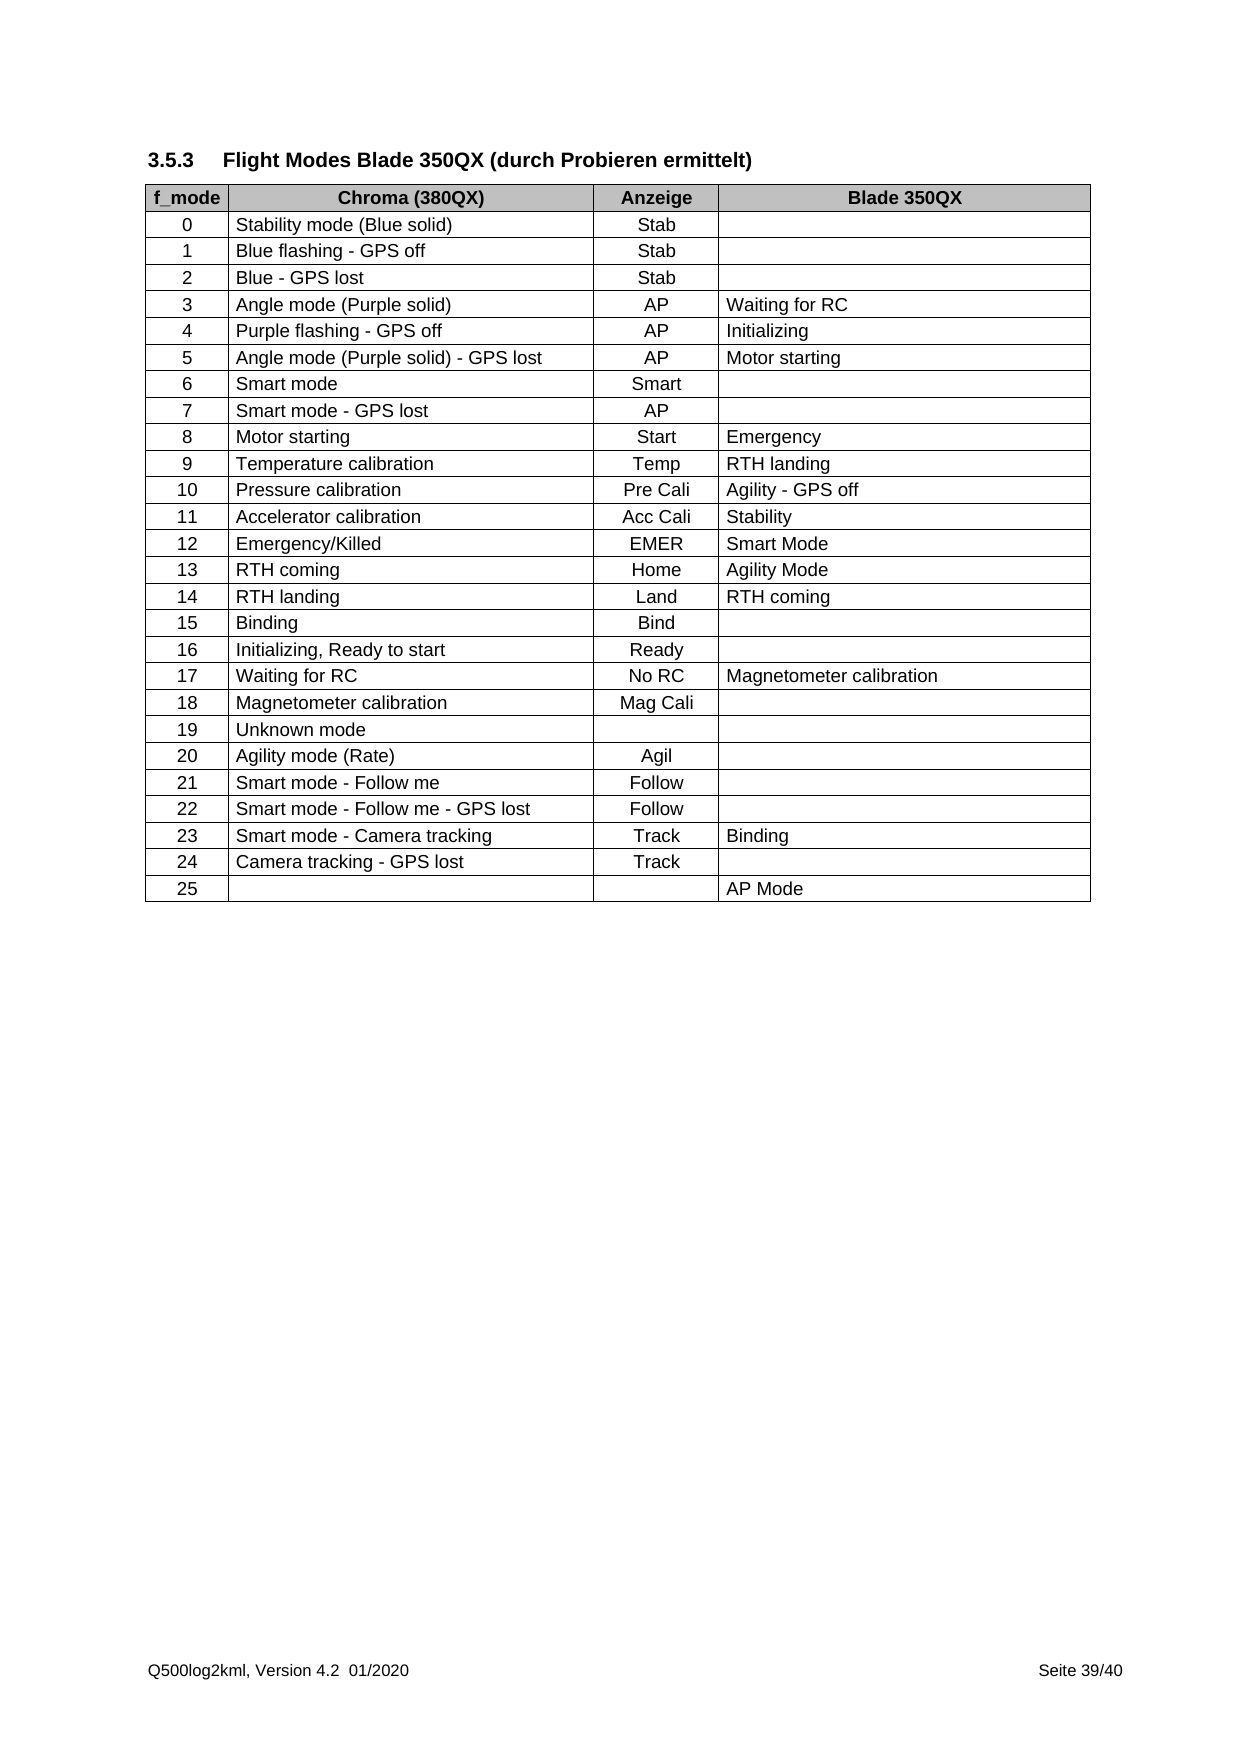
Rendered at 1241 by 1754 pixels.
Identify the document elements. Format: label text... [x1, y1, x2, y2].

table_cell 14 [146, 584, 228, 609]
table_cell [719, 238, 1090, 264]
table_cell Smart mode - Follow me [229, 770, 593, 795]
table_cell [594, 876, 718, 901]
table_cell 17 [146, 663, 228, 689]
table_cell 5 [146, 345, 228, 370]
table_cell AP [594, 291, 718, 317]
table_cell Track [594, 849, 718, 875]
table_cell 18 [146, 690, 228, 715]
table_cell Blue - GPS lost [229, 265, 593, 290]
table_cell Temp [594, 451, 718, 476]
table_cell RTH coming [719, 584, 1090, 609]
table_cell [719, 849, 1090, 875]
table_cell Initializing [719, 318, 1090, 343]
table_header Anzeige [594, 185, 718, 211]
table_cell [719, 398, 1090, 423]
table_cell 21 [146, 770, 228, 795]
table_cell Agility Mode [719, 557, 1090, 582]
table_cell 9 [146, 451, 228, 476]
table_cell 13 [146, 557, 228, 582]
table_cell Follow [594, 796, 718, 822]
table_cell [719, 371, 1090, 397]
table_cell 1 [146, 238, 228, 264]
table_cell Start [594, 424, 718, 450]
table_cell 3 [146, 291, 228, 317]
table_cell Temperature calibration [229, 451, 593, 476]
table_cell RTH coming [229, 557, 593, 582]
table_cell [719, 770, 1090, 795]
table_cell Smart Mode [719, 530, 1090, 556]
table_cell Agility - GPS off [719, 477, 1090, 503]
table_cell Blue flashing - GPS off [229, 238, 593, 264]
table_cell Motor starting [229, 424, 593, 450]
table_cell Unknown mode [229, 716, 593, 742]
table_cell Stability [719, 504, 1090, 529]
table_cell 4 [146, 318, 228, 343]
table_cell Agil [594, 743, 718, 768]
table_cell Follow [594, 770, 718, 795]
table_cell 16 [146, 637, 228, 662]
table_cell 8 [146, 424, 228, 450]
table_cell Smart mode - GPS lost [229, 398, 593, 423]
table_cell Pre Cali [594, 477, 718, 503]
table_cell Binding [719, 823, 1090, 848]
table_cell Ready [594, 637, 718, 662]
table_cell [719, 796, 1090, 822]
table_cell [594, 716, 718, 742]
table_cell Camera tracking - GPS lost [229, 849, 593, 875]
table_cell AP Mode [719, 876, 1090, 901]
table_header Chroma (380QX) [229, 185, 593, 211]
table_cell 6 [146, 371, 228, 397]
table_cell [719, 610, 1090, 636]
table_cell 15 [146, 610, 228, 636]
table_cell [719, 743, 1090, 768]
table_cell Angle mode (Purple solid) [229, 291, 593, 317]
table_cell [719, 637, 1090, 662]
table_cell 7 [146, 398, 228, 423]
table_cell EMER [594, 530, 718, 556]
table_cell Motor starting [719, 345, 1090, 370]
table_cell Stab [594, 238, 718, 264]
table_cell 22 [146, 796, 228, 822]
table_cell 25 [146, 876, 228, 901]
table_cell AP [594, 398, 718, 423]
table_cell 24 [146, 849, 228, 875]
table_cell Stab [594, 265, 718, 290]
table_cell 0 [146, 212, 228, 237]
table_cell Magnetometer calibration [719, 663, 1090, 689]
table_cell Acc Cali [594, 504, 718, 529]
table_cell Smart mode - Camera tracking [229, 823, 593, 848]
table_header f_mode [146, 185, 228, 211]
table_cell Smart mode [229, 371, 593, 397]
table_header Blade 350QX [719, 185, 1090, 211]
table_cell Magnetometer calibration [229, 690, 593, 715]
table_cell [719, 690, 1090, 715]
table_cell [719, 212, 1090, 237]
table_cell Purple flashing - GPS off [229, 318, 593, 343]
table_cell Smart mode - Follow me - GPS lost [229, 796, 593, 822]
table_cell Land [594, 584, 718, 609]
table_cell 2 [146, 265, 228, 290]
table_cell Home [594, 557, 718, 582]
table_cell Pressure calibration [229, 477, 593, 503]
table_cell Emergency [719, 424, 1090, 450]
table_cell No RC [594, 663, 718, 689]
table_cell Accelerator calibration [229, 504, 593, 529]
table_cell Emergency/Killed [229, 530, 593, 556]
table_cell Smart [594, 371, 718, 397]
table_cell Binding [229, 610, 593, 636]
table_cell [229, 876, 593, 901]
table_cell 23 [146, 823, 228, 848]
table_cell 10 [146, 477, 228, 503]
table_cell Mag Cali [594, 690, 718, 715]
table_cell Waiting for RC [229, 663, 593, 689]
subtitle Flight Modes Blade 350QX (durch Probieren ermittelt) [148, 148, 1093, 172]
table_cell 20 [146, 743, 228, 768]
table_cell AP [594, 345, 718, 370]
table_cell Waiting for RC [719, 291, 1090, 317]
table_cell Stability mode (Blue solid) [229, 212, 593, 237]
table_cell Bind [594, 610, 718, 636]
table_cell [719, 265, 1090, 290]
table_cell RTH landing [229, 584, 593, 609]
table_cell RTH landing [719, 451, 1090, 476]
table_cell AP [594, 318, 718, 343]
table_cell 12 [146, 530, 228, 556]
table_cell Agility mode (Rate) [229, 743, 593, 768]
table_cell 11 [146, 504, 228, 529]
table_cell Angle mode (Purple solid) - GPS lost [229, 345, 593, 370]
table_cell 19 [146, 716, 228, 742]
table_cell Stab [594, 212, 718, 237]
table_cell Initializing, Ready to start [229, 637, 593, 662]
table_cell [719, 716, 1090, 742]
table_cell Track [594, 823, 718, 848]
